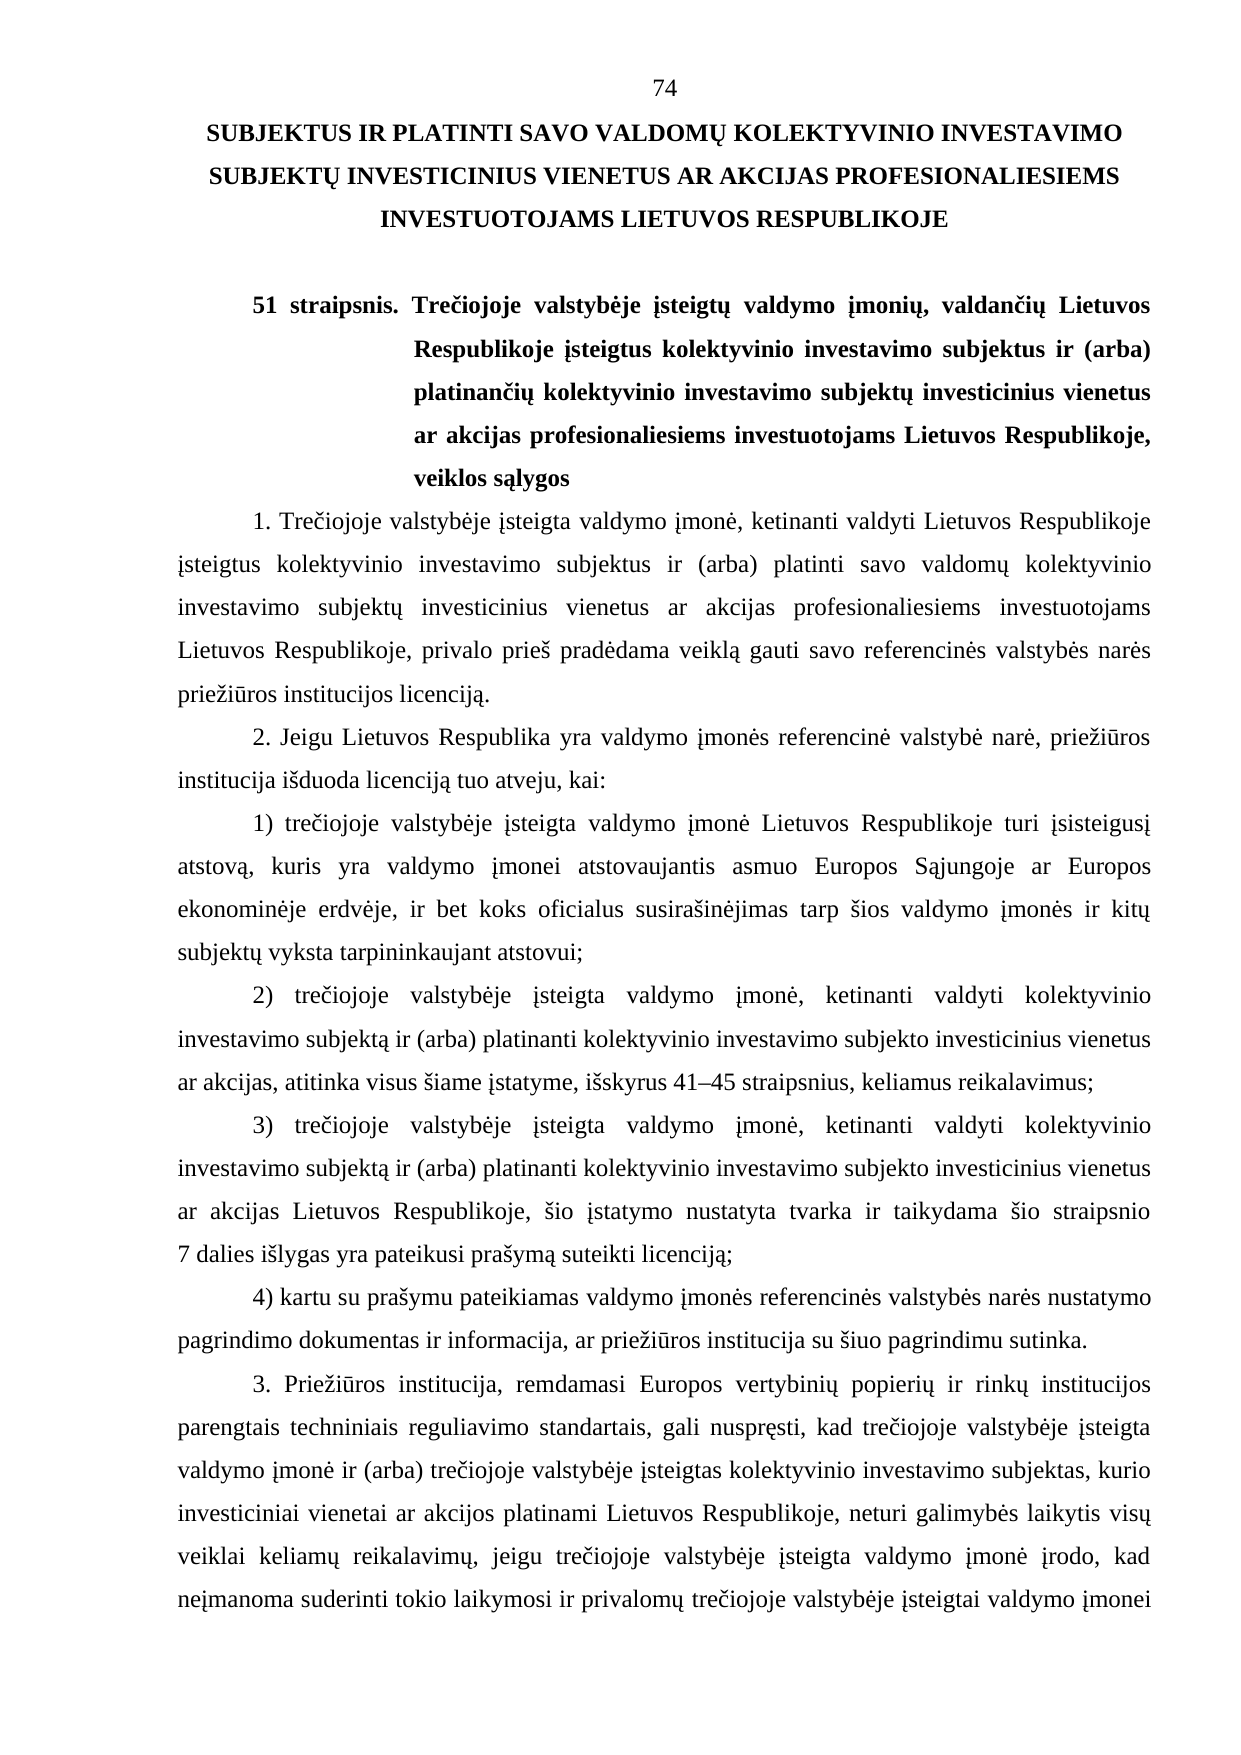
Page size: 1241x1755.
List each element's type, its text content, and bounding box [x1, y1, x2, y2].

text 1. Trečiojoje valstybėje įsteigta valdymo įmonė, ketinanti valdyti Lietuvos Respublikoje įsteigtus kolektyvinio investavimo subjektus ir (arba) platinti savo valdomų kolektyvinio investavimo subjektų investicinius vienetus ar akcijas profesionaliesiems investuotojams Lietuvos Respublikoje, privalo prieš pradėdama veiklą gauti savo referencinės valstybės narės priežiūros institucijos licenciją. [177, 506, 1152, 707]
text 2. Jeigu Lietuvos Respublika yra valdymo įmonės referencinė valstybė narė, priežiūros institucija išduoda licenciją tuo atveju, kai: [177, 722, 1152, 794]
text 4) kartu su prašymu pateikiamas valdymo įmonės referencinės valstybės narės nustatymo pagrindimo dokumentas ir informacija, ar priežiūros institucija su šiuo pagrindimu sutinka. [177, 1282, 1152, 1354]
text 3. Priežiūros institucija, remdamasi Europos vertybinių popierių ir rinkų institucijos parengtais techniniais reguliavimo standartais, gali nuspręsti, kad trečiojoje valstybėje įsteigta valdymo įmonė ir (arba) trečiojoje valstybėje įsteigtas kolektyvinio investavimo subjektas, kurio investiciniai vienetai ar akcijos platinami Lietuvos Respublikoje, neturi galimybės laikytis visų veiklai keliamų reikalavimų, jeigu trečiojoje valstybėje įsteigta valdymo įmonė įrodo, kad neįmanoma suderinti tokio laikymosi ir privalomų trečiojoje valstybėje įsteigtai valdymo įmonei [177, 1369, 1152, 1613]
text 1) trečiojoje valstybėje įsteigta valdymo įmonė Lietuvos Respublikoje turi įsisteigusį atstovą, kuris yra valdymo įmonei atstovaujantis asmuo Europos Sąjungoje ar Europos ekonominėje erdvėje, ir bet koks oficialus susirašinėjimas tarp šios valdymo įmonės ir kitų subjektų vyksta tarpininkaujant atstovui; [177, 808, 1152, 966]
text 3) trečiojoje valstybėje įsteigta valdymo įmonė, ketinanti valdyti kolektyvinio investavimo subjektą ir (arba) platinanti kolektyvinio investavimo subjekto investicinius vienetus ar akcijas Lietuvos Respublikoje, šio įstatymo nustatyta tvarka ir taikydama šio straipsnio 7 dalies išlygas yra pateikusi prašymą suteikti licenciją; [177, 1110, 1152, 1268]
text SUBJEKTUS IR PLATINTI SAVO VALDOMŲ KOLEKTYVINIO INVESTAVIMO SUBJEKTŲ INVESTICINIUS VIENETUS AR AKCIJAS PROFESIONALIESIEMS INVESTUOTOJAMS LIETUVOS RESPUBLIKOJE [177, 118, 1152, 233]
text 51 straipsnis. Trečiojoje valstybėje įsteigtų valdymo įmonių, valdančių Lietuvos Respublikoje įsteigtus kolektyvinio investavimo subjektus ir (arba) platinančių kolektyvinio investavimo subjektų investicinius vienetus ar akcijas profesionaliesiems investuotojams Lietuvos Respublikoje, veiklos sąlygos [252, 291, 1152, 492]
text 2) trečiojoje valstybėje įsteigta valdymo įmonė, ketinanti valdyti kolektyvinio investavimo subjektą ir (arba) platinanti kolektyvinio investavimo subjekto investicinius vienetus ar akcijas, atitinka visus šiame įstatyme, išskyrus 41–45 straipsnius, keliamus reikalavimus; [177, 981, 1152, 1096]
